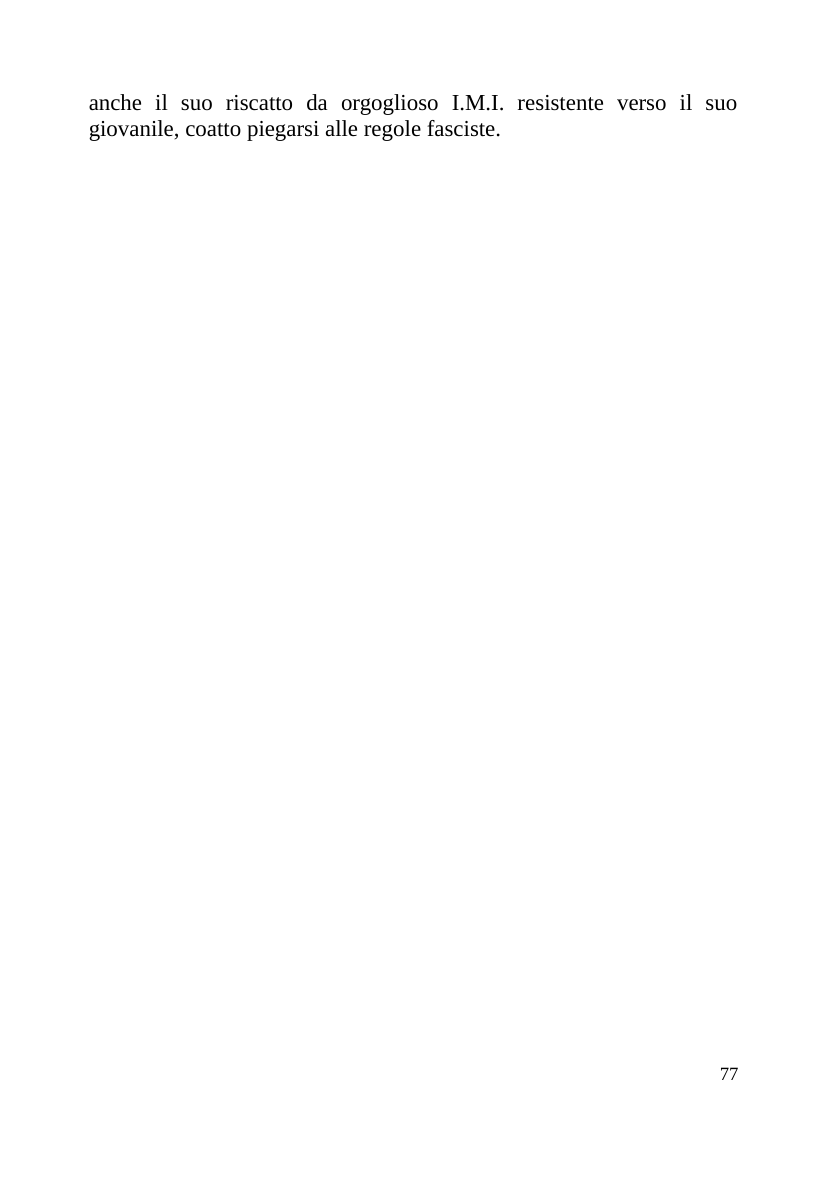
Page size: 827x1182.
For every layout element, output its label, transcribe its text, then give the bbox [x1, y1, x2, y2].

text anche il suo riscatto da orgoglioso I.M.I. resistente verso il suo giovanile, coatto piegarsi alle regole fasciste. [88, 88, 738, 141]
